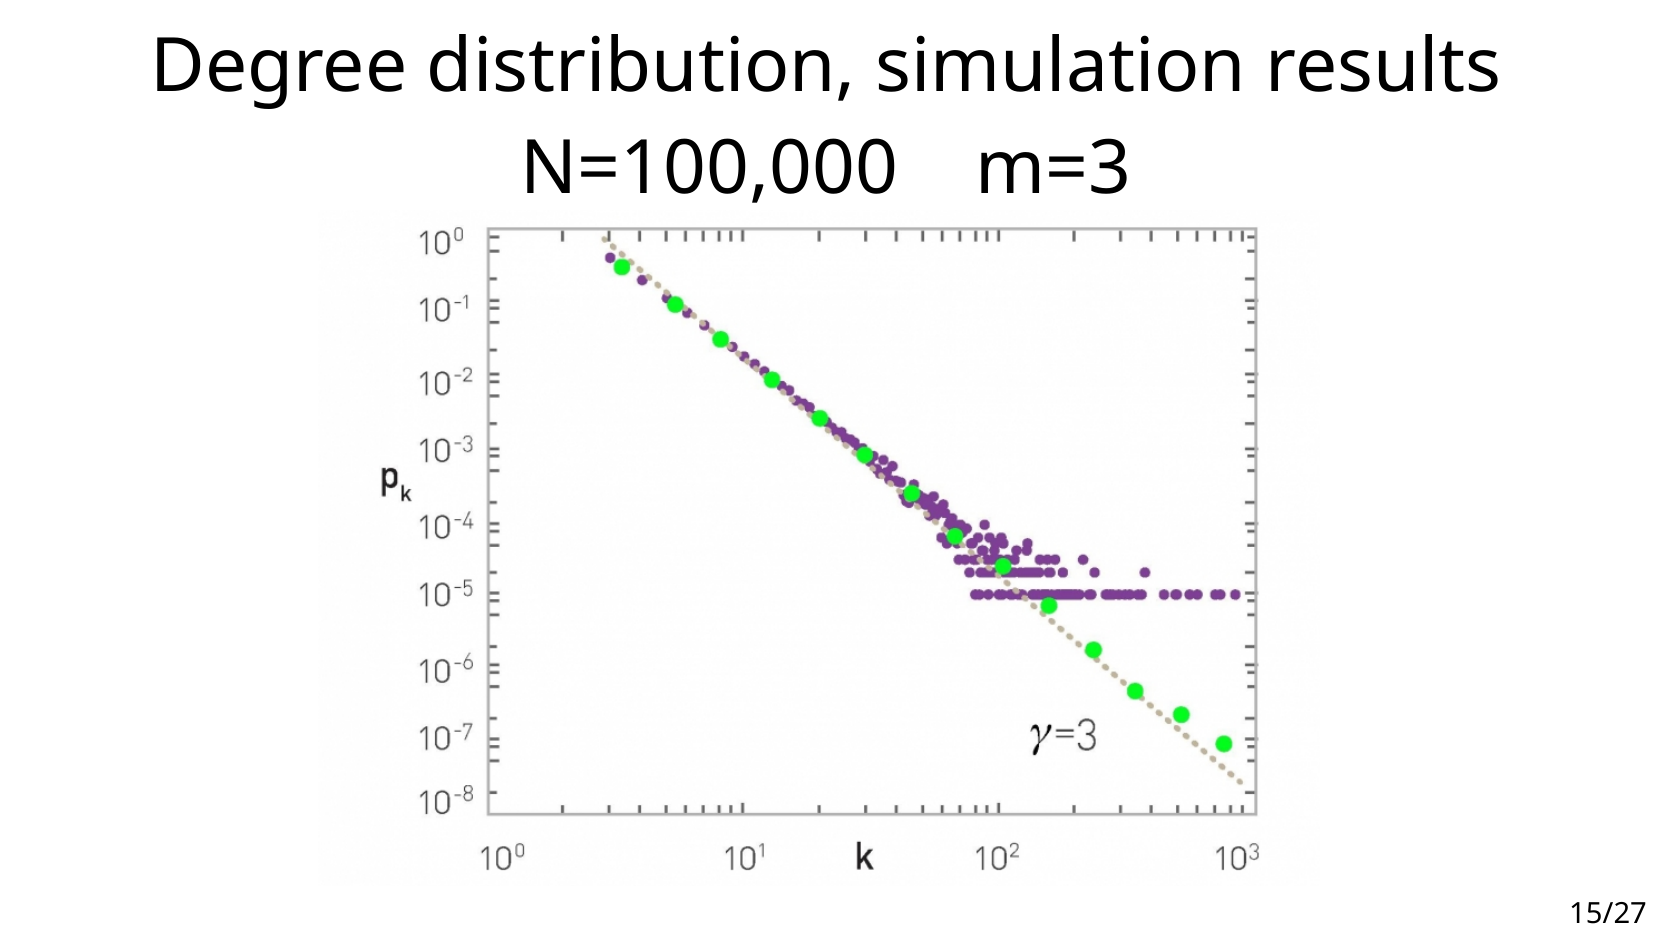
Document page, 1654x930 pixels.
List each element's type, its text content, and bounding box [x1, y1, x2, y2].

picture [318, 209, 1321, 886]
title Degree distribution, simulation results N=100,000 m=3 [0, 1, 1653, 225]
